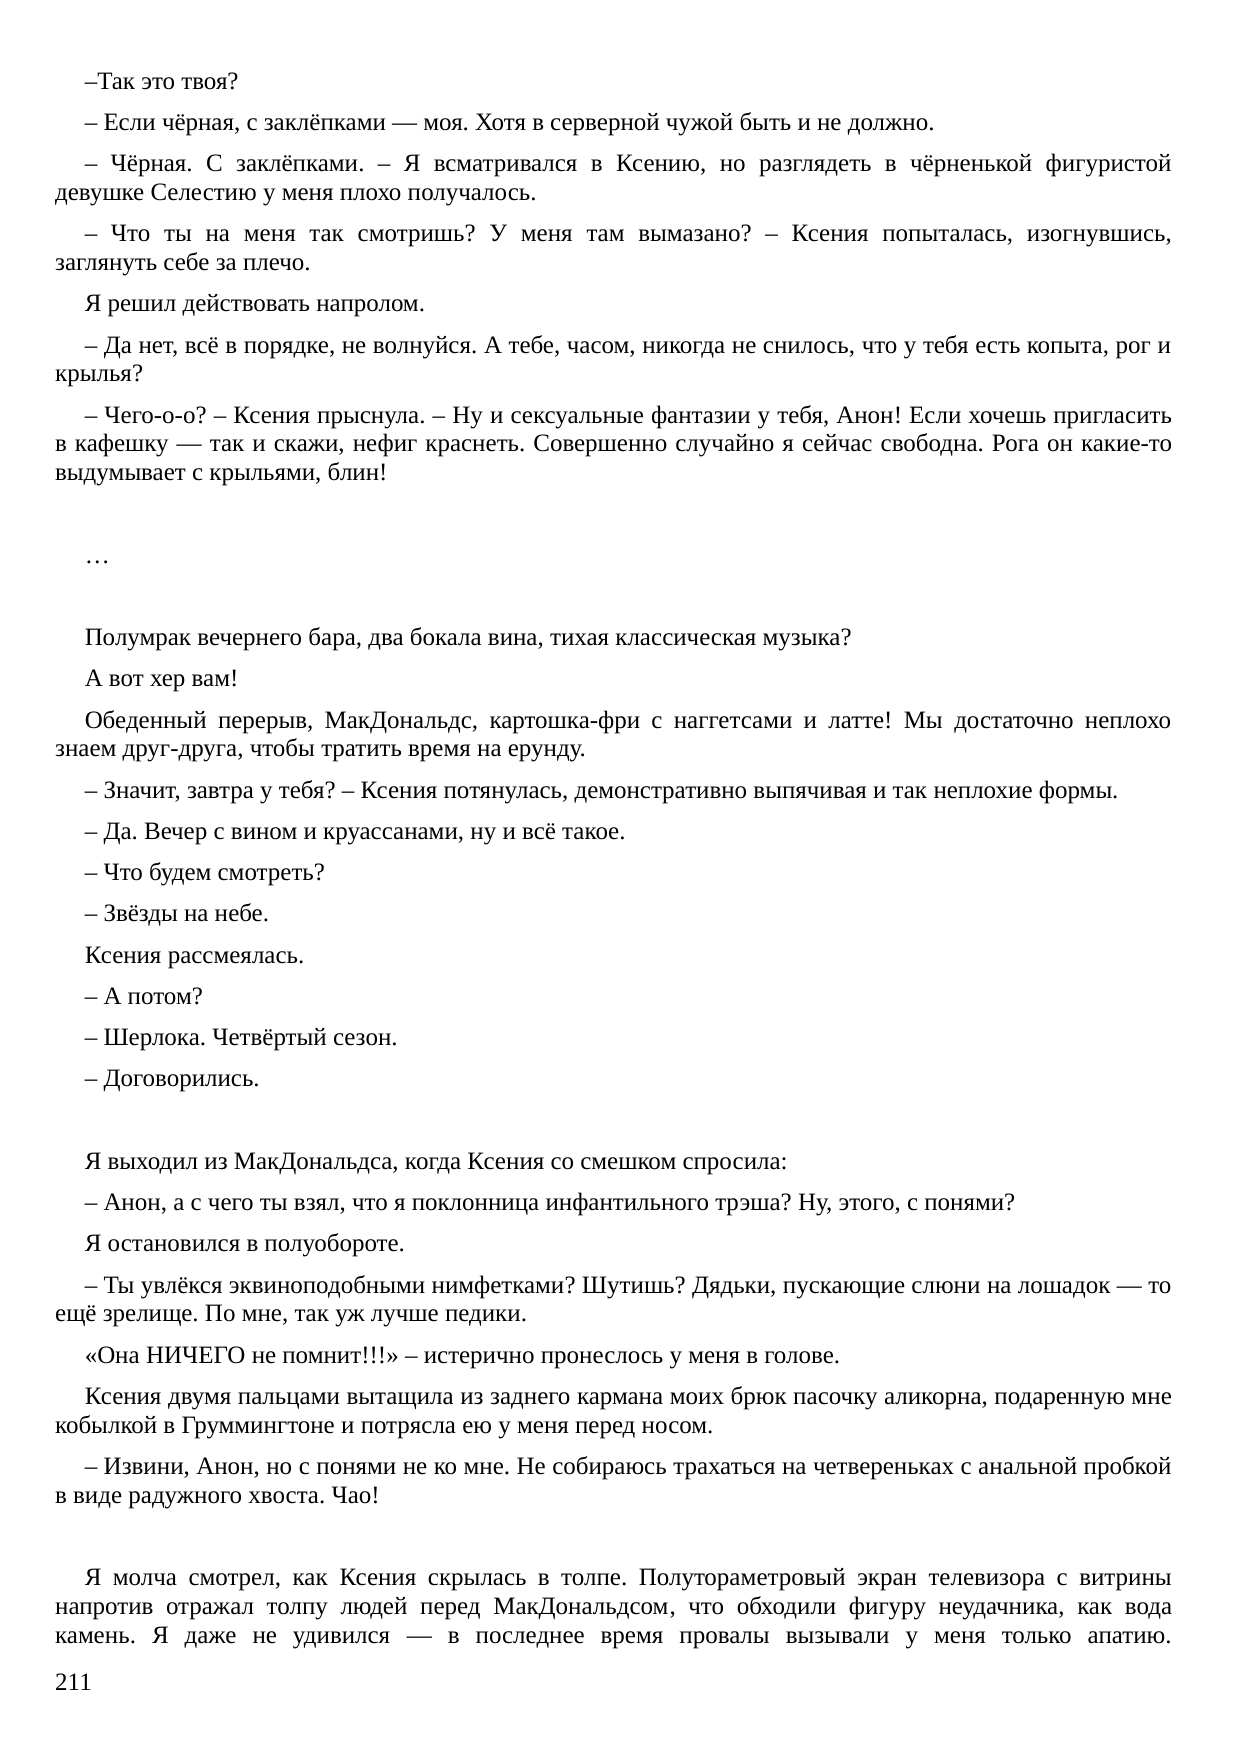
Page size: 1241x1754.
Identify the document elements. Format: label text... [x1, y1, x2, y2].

text Ксения двумя пальцами вытащила из заднего кармана моих брюк пасочку аликорна, подаренную мне кобылкой в Груммингтоне и потрясла ею у меня перед носом. [55, 1381, 1173, 1438]
text Я остановился в полуобороте. [55, 1228, 1173, 1257]
text А вот хер вам! [55, 663, 1173, 692]
text – Звёзды на небе. [55, 898, 1173, 927]
text «Она НИЧЕГО не помнит!!!» – истерично пронеслось у меня в голове. [55, 1340, 1173, 1368]
text Я решил действовать напролом. [55, 288, 1173, 317]
text – А потом? [55, 981, 1173, 1010]
text Полумрак вечернего бара, два бокала вина, тихая классическая музыка? [55, 622, 1173, 651]
text – Шерлока. Четвёртый сезон. [55, 1022, 1173, 1051]
text – Ты увлёкся эквиноподобными нимфетками? Шутишь? Дядьки, пускающие слюни на лошадок — то ещё зрелище. По мне, так уж лучше педики. [55, 1270, 1173, 1327]
text – Что ты на меня так смотришь? У меня там вымазано? – Ксения попыталась, изогнувшись, заглянуть себе за плечо. [55, 218, 1173, 276]
text Ксения рассмеялась. [55, 940, 1173, 968]
text Я выходил из МакДональдса, когда Ксения со смешком спросила: [55, 1146, 1173, 1175]
text – Значит, завтра у тебя? – Ксения потянулась, демонстративно выпячивая и так неплохие формы. [55, 775, 1173, 803]
text – Да нет, всё в порядке, не волнуйся. А тебе, часом, никогда не снилось, что у тебя есть копыта, рог и крылья? [55, 330, 1173, 387]
text – Чего-о-о? – Ксения прыснула. – Ну и сексуальные фантазии у тебя, Анон! Если хочешь пригласить в кафешку — так и скажи, нефиг краснеть. Совершенно случайно я сейчас свободна. Рога он какие-то выдумывает с крыльями, блин! [55, 400, 1173, 486]
text – Если чёрная, с заклёпками — моя. Хотя в серверной чужой быть и не должно. [55, 107, 1173, 136]
text … [55, 540, 1173, 568]
text Я молча смотрел, как Ксения скрылась в толпе. Полутораметровый экран телевизора с витрины напротив отражал толпу людей перед МакДональдсом, что обходили фигуру неудачника, как вода камень. Я даже не удивился — в последнее время провалы вызывали у меня только апатию. [55, 1562, 1173, 1648]
text – Да. Вечер с вином и круассанами, ну и всё такое. [55, 816, 1173, 845]
text – Что будем смотреть? [55, 857, 1173, 886]
text Обеденный перерыв, МакДональдс, картошка-фри с наггетсами и латте! Мы достаточно неплохо знаем друг-друга, чтобы тратить время на ерунду. [55, 705, 1173, 762]
text – Чёрная. С заклёпками. – Я всматривался в Ксению, но разглядеть в чёрненькой фигуристой девушке Селестию у меня плохо получалось. [55, 148, 1173, 206]
text –Так это твоя? [55, 66, 1173, 95]
text – Договорились. [55, 1063, 1173, 1092]
text – Анон, а с чего ты взял, что я поклонница инфантильного трэша? Ну, этого, с понями? [55, 1187, 1173, 1216]
text – Извини, Анон, но с понями не ко мне. Не собираюсь трахаться на четвереньках с анальной пробкой в виде радужного хвоста. Чао! [55, 1451, 1173, 1508]
